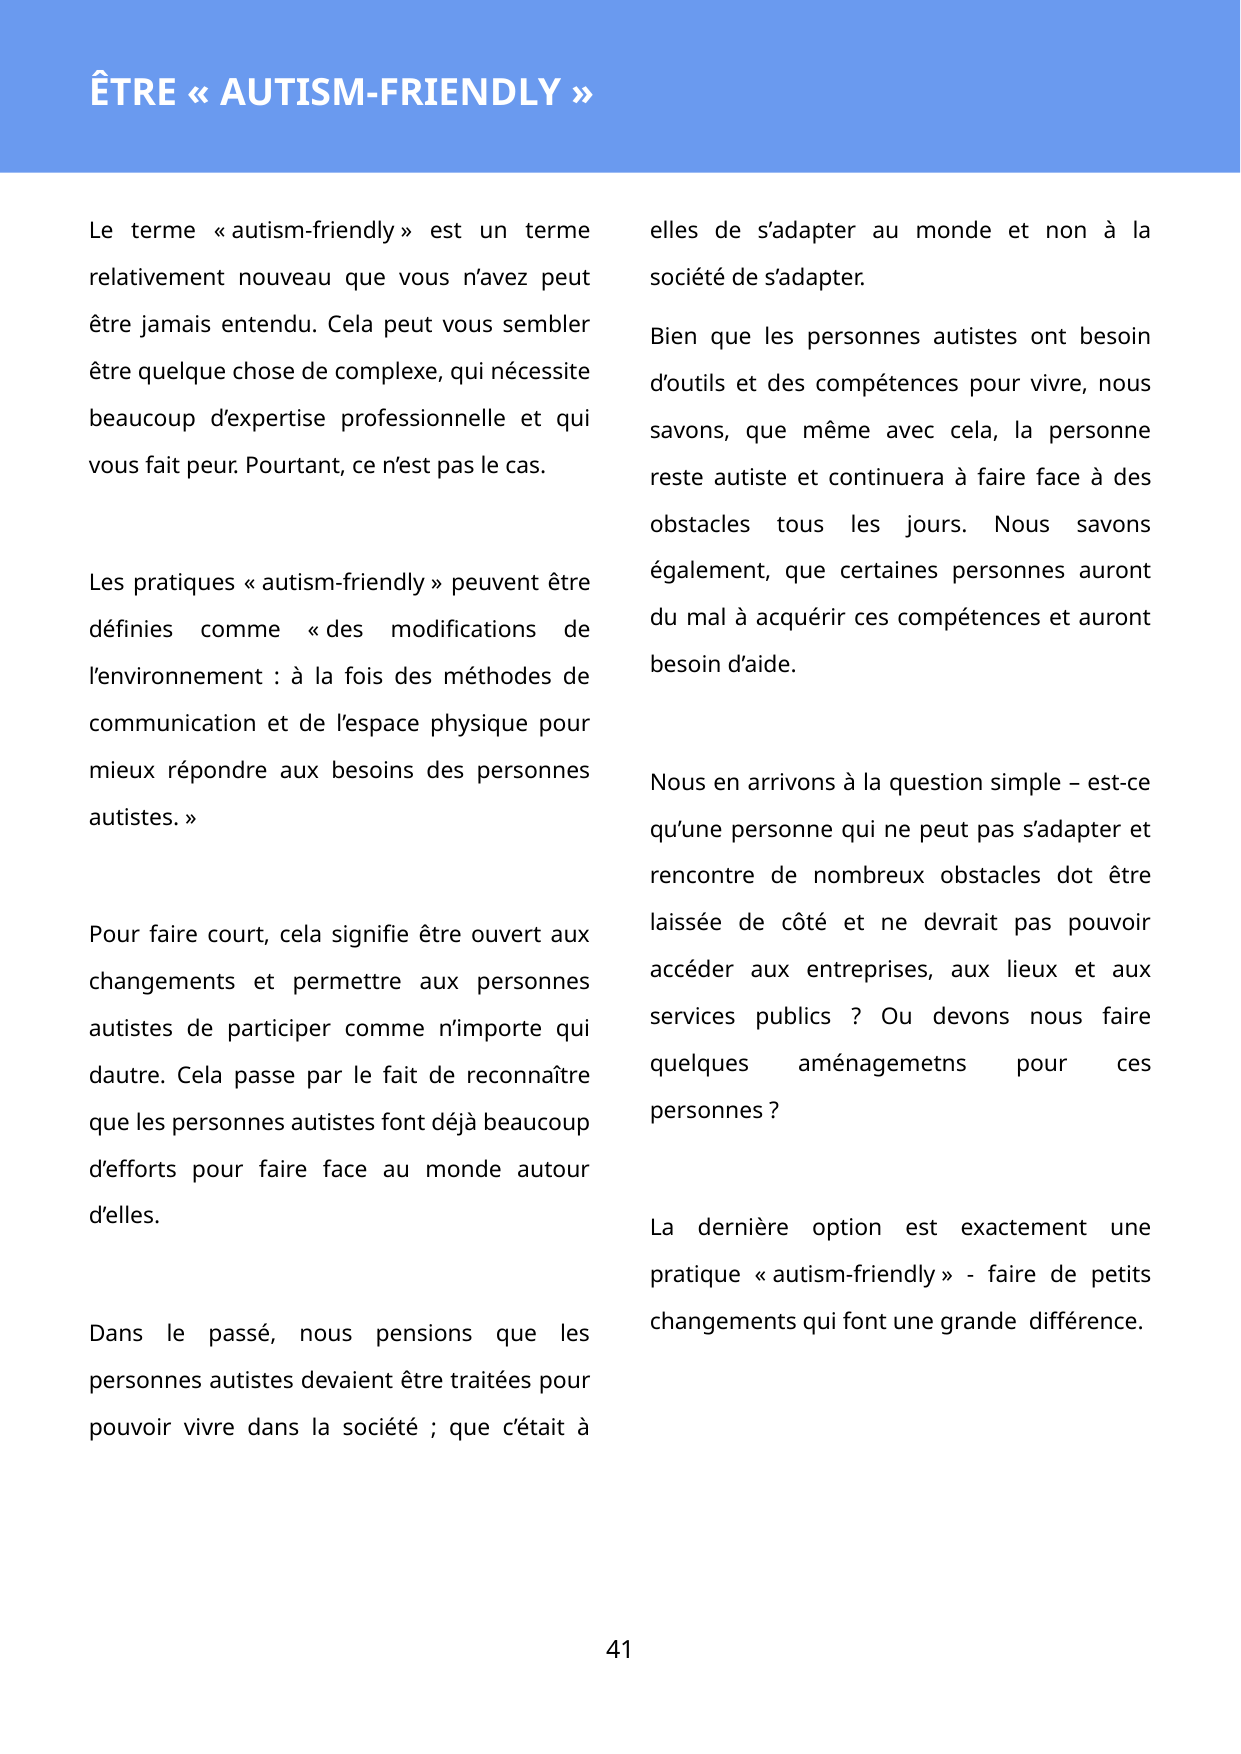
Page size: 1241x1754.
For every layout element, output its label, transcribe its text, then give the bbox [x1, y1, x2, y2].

text Dans le passé, nous pensions que les personnes autistes devaient être traitées pour pouvoir vivre dans la société ; que c’était à [88, 1317, 591, 1442]
text elles de s’adapter au monde et non à la société de s’adapter. [649, 214, 1152, 292]
text Bien que les personnes autistes ont besoin d’outils et des compétences pour vivre, nous savons, que même avec cela, la personne reste autiste et continuera à faire face à des obstacles tous les jours. Nous savons également, que certaines personnes auront du mal à acquérir ces compétences et auront besoin d’aide. [649, 320, 1152, 679]
text La dernière option est exactement une pratique « autism-friendly » - faire de petits changements qui font une grande différence. [649, 1211, 1152, 1336]
text Le terme « autism-friendly » est un terme relativement nouveau que vous n’avez peut être jamais entendu. Cela peut vous sembler être quelque chose de complexe, qui nécessite beaucoup d’expertise professionnelle et qui vous fait peur. Pourtant, ce n’est pas le cas. [88, 214, 591, 480]
text Nous en arrivons à la question simple – est-ce qu’une personne qui ne peut pas s’adapter et rencontre de nombreux obstacles dot être laissée de côté et ne devrait pas pouvoir accéder aux entreprises, aux lieux et aux services publics ? Ou devons nous faire quelques aménagemetns pour ces personnes ? [649, 766, 1152, 1125]
text Les pratiques « autism-friendly » peuvent être définies comme « des modifications de l’environnement : à la fois des méthodes de communication et de l’espace physique pour mieux répondre aux besoins des personnes autistes. » [88, 566, 591, 832]
text Pour faire court, cela signifie être ouvert aux changements et permettre aux personnes autistes de participer comme n’importe qui dautre. Cela passe par le fait de reconnaître que les personnes autistes font déjà beaucoup d’efforts pour faire face au monde autour d’elles. [88, 918, 591, 1231]
